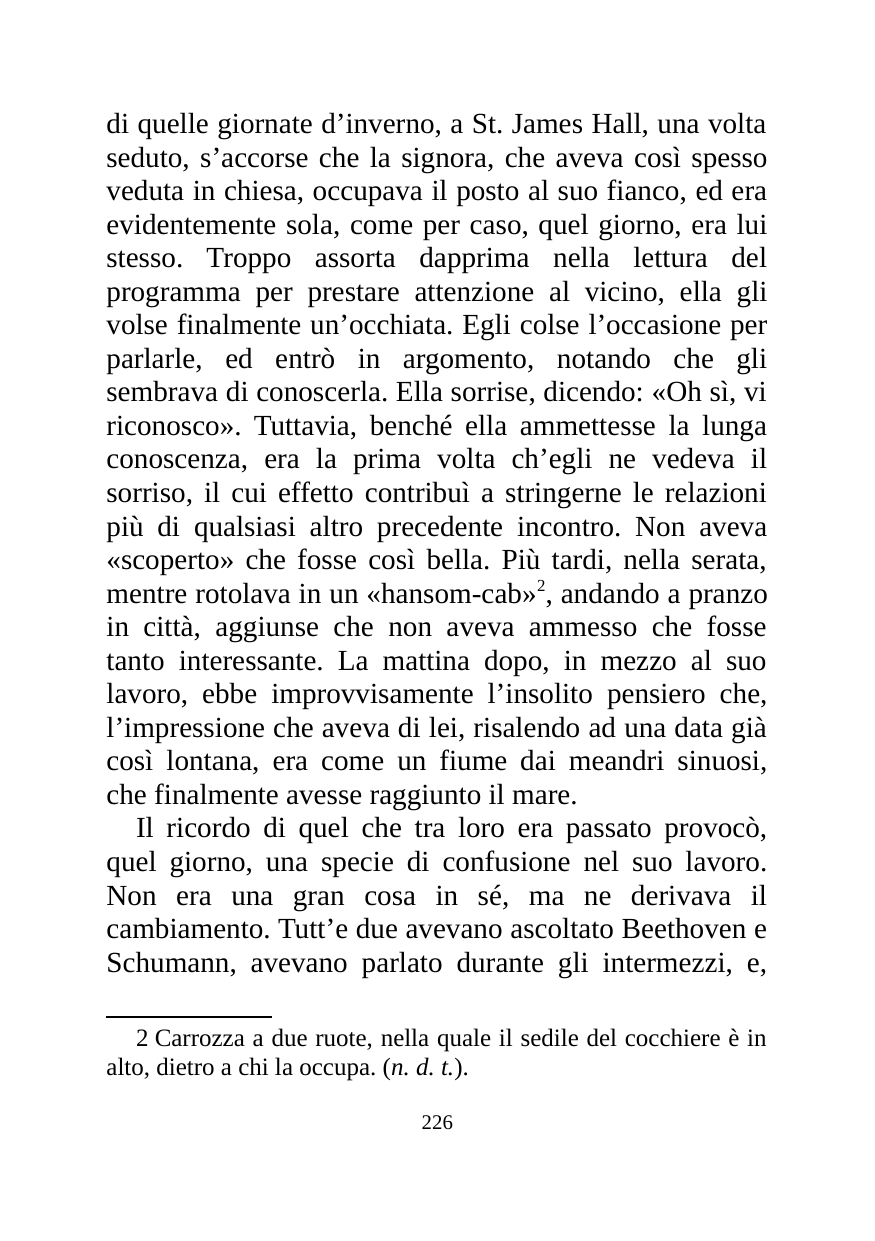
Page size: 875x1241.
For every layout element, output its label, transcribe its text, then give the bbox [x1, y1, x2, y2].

text Carrozza a due ruote, nella quale il sedile del cocchiere è in alto, dietro a chi la occupa. (n. d. t.). [106, 1023, 768, 1080]
text Il ricordo di quel che tra loro era passato provocò, quel giorno, una specie di confusione nel suo lavoro. Non era una gran cosa in sé, ma ne derivava il cambiamento. Tutt’e due avevano ascoltato Beethoven e Schumann, avevano parlato durante gli intermezzi, e, [106, 811, 768, 978]
text di quelle giornate d’inverno, a St. James Hall, una volta seduto, s’accorse che la signora, che aveva così spesso veduta in chiesa, occupava il posto al suo fianco, ed era evidentemente sola, come per caso, quel giorno, era lui stesso. Troppo assorta dapprima nella lettura del programma per prestare attenzione al vicino, ella gli volse finalmente un’occhiata. Egli colse l’occasione per parlarle, ed entrò in argomento, notando che gli sembrava di conoscerla. Ella sorrise, dicendo: «Oh sì, vi riconosco». Tuttavia, benché ella ammettesse la lunga conoscenza, era la prima volta ch’egli ne vedeva il sorriso, il cui effetto contribuì a stringerne le relazioni più di qualsiasi altro precedente incontro. Non aveva «scoperto» che fosse così bella. Più tardi, nella serata, mentre rotolava in un «hansom-cab», andando a pranzo in città, aggiunse che non aveva ammesso che fosse tanto interessante. La mattina dopo, in mezzo al suo lavoro, ebbe improvvisamente l’insolito pensiero che, l’impressione che aveva di lei, risalendo ad una data già così lontana, era come un fiume dai meandri sinuosi, che finalmente avesse raggiunto il mare. [106, 106, 768, 811]
